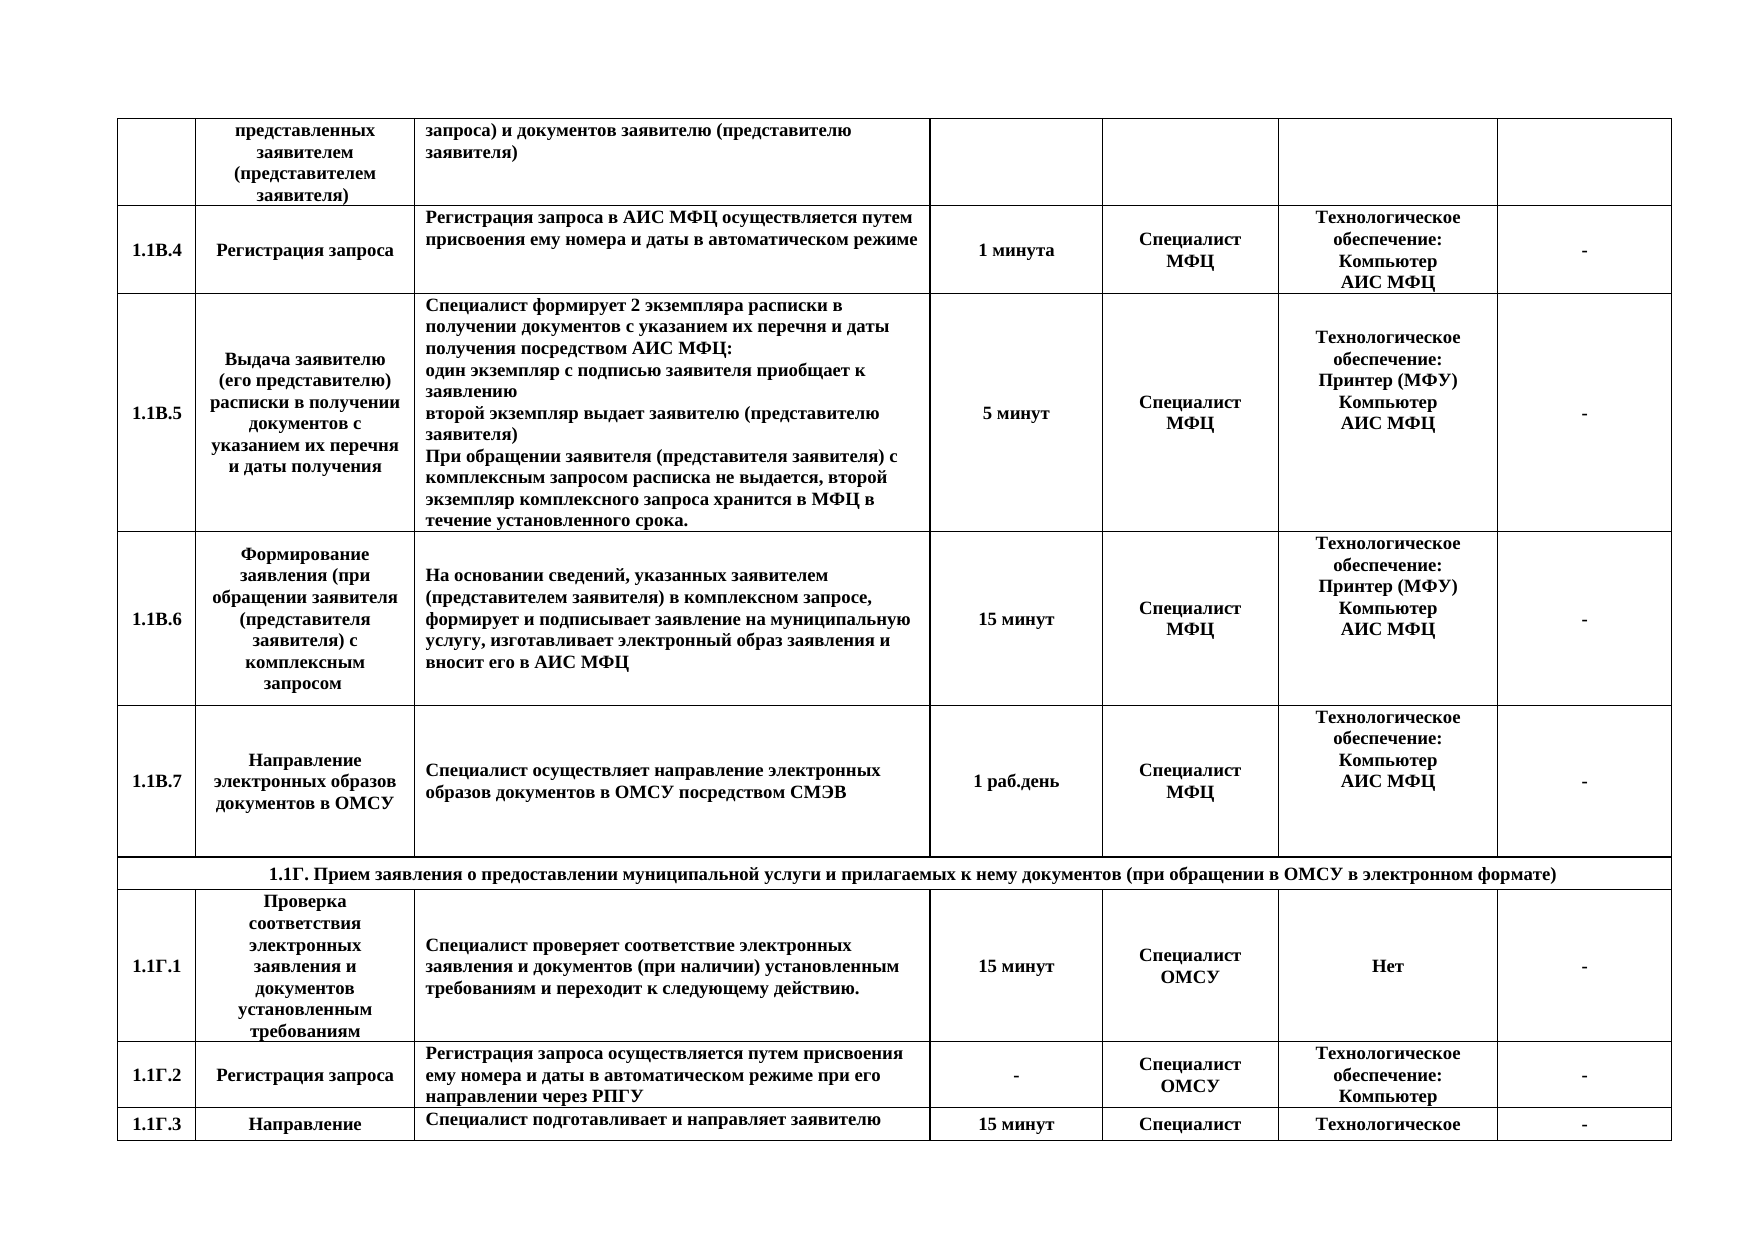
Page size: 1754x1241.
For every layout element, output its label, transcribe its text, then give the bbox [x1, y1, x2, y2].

table_cell 1.1Г.2 [118, 1042, 195, 1107]
table_cell Технологическое обеспечение: Компьютер [1279, 1042, 1497, 1107]
table_cell - [1498, 119, 1671, 205]
table_cell - [1498, 206, 1671, 293]
table_cell Специалист подготавливает и направляет заявителю [415, 1108, 929, 1140]
table_cell Специалист осуществляет направление электронных образов документов в ОМСУ посредством СМЭВ [415, 706, 929, 856]
table_cell На основании сведений, указанных заявителем (представителем заявителя) в комплексном запросе, формирует и подписывает заявление на муниципальную услугу, изготавливает электронный образ заявления и вносит его в АИС МФЦ [415, 532, 929, 704]
table_cell 1.1В.6 [118, 532, 195, 704]
table_cell [1279, 119, 1497, 205]
table_cell 1.1В.7 [118, 706, 195, 856]
table_cell Регистрация запроса в АИС МФЦ осуществляется путем присвоения ему номера и даты в автоматическом режиме [415, 206, 929, 293]
table_cell Технологическое [1279, 1108, 1497, 1140]
table_cell Специалист МФЦ [1103, 206, 1278, 293]
table_cell 5 минут [931, 294, 1102, 531]
table_cell - [1498, 1042, 1671, 1107]
table_cell - [1498, 890, 1671, 1041]
table_cell Нет [1279, 890, 1497, 1041]
table_cell - [1498, 294, 1671, 531]
table_cell 1.1Г. Прием заявления о предоставлении муниципальной услуги и прилагаемых к нему документов (при обращении в ОМСУ в электронном формате) [118, 858, 1671, 889]
table_cell Технологическое обеспечение: Компьютер АИС МФЦ [1279, 706, 1497, 856]
table_cell Специалист [1103, 1108, 1278, 1140]
table_cell Выдача заявителю (его представителю) расписки в получении документов с указанием их перечня и даты получения [196, 294, 414, 531]
table_cell Специалист МФЦ [1103, 706, 1278, 856]
table_cell 1 раб.день [931, 706, 1102, 856]
table_cell - [1498, 532, 1671, 704]
table_cell 1.1В.4 [118, 206, 195, 293]
table_cell 1.1В.5 [118, 294, 195, 531]
table_cell Проверка соответствия электронных заявления и документов установленным требованиям [196, 890, 414, 1041]
table_cell - [1498, 706, 1671, 856]
table_cell Регистрация запроса [196, 206, 414, 293]
table_cell 1.1Г.3 [118, 1108, 195, 1140]
table_cell 1.1Г.1 [118, 890, 195, 1041]
table_cell Технологическое обеспечение: Принтер (МФУ) Компьютер АИС МФЦ [1279, 294, 1497, 531]
table_cell Технологическое обеспечение: Компьютер АИС МФЦ [1279, 206, 1497, 293]
table_cell Специалист ОМСУ [1103, 890, 1278, 1041]
table_cell Специалист проверяет соответствие электронных заявления и документов (при наличии) установленным требованиям и переходит к следующему действию. [415, 890, 929, 1041]
table_cell представленных заявителем (представителем заявителя) [196, 119, 414, 205]
table_cell Формирование заявления (при обращении заявителя (представителя заявителя) с комплексным запросом [196, 532, 414, 704]
table_cell 15 минут [931, 890, 1102, 1041]
table_cell 15 минут [931, 532, 1102, 704]
table_cell Направление [196, 1108, 414, 1140]
table_cell - [1498, 1108, 1671, 1140]
table_cell Специалист ОМСУ [1103, 1042, 1278, 1107]
table_cell Специалист МФЦ [1103, 532, 1278, 704]
table_cell 1 минута [931, 206, 1102, 293]
table_cell Регистрация запроса [196, 1042, 414, 1107]
table_cell Специалист МФЦ [1103, 294, 1278, 531]
table_cell Направление электронных образов документов в ОМСУ [196, 706, 414, 856]
table_cell 15 минут [931, 1108, 1102, 1140]
table_cell - [931, 1042, 1102, 1107]
table_cell Технологическое обеспечение: Принтер (МФУ) Компьютер АИС МФЦ [1279, 532, 1497, 704]
table_cell Регистрация запроса осуществляется путем присвоения ему номера и даты в автоматическом режиме при его направлении через РПГУ [415, 1042, 929, 1107]
table_cell [931, 119, 1102, 205]
table_cell Специалист формирует 2 экземпляра расписки в получении документов с указанием их перечня и даты получения посредством АИС МФЦ: один экземпляр с подписью заявителя приобщает к заявлению второй экземпляр выдает заявителю (представителю заявителя) При обращении заявителя (представителя заявителя) с комплексным запросом расписка не выдается, второй экземпляр комплексного запроса хранится в МФЦ в течение установленного срока. [415, 294, 929, 531]
table_cell [1103, 119, 1278, 205]
table_cell запроса) и документов заявителю (представителю заявителя) [415, 119, 929, 205]
table_cell [118, 119, 195, 205]
